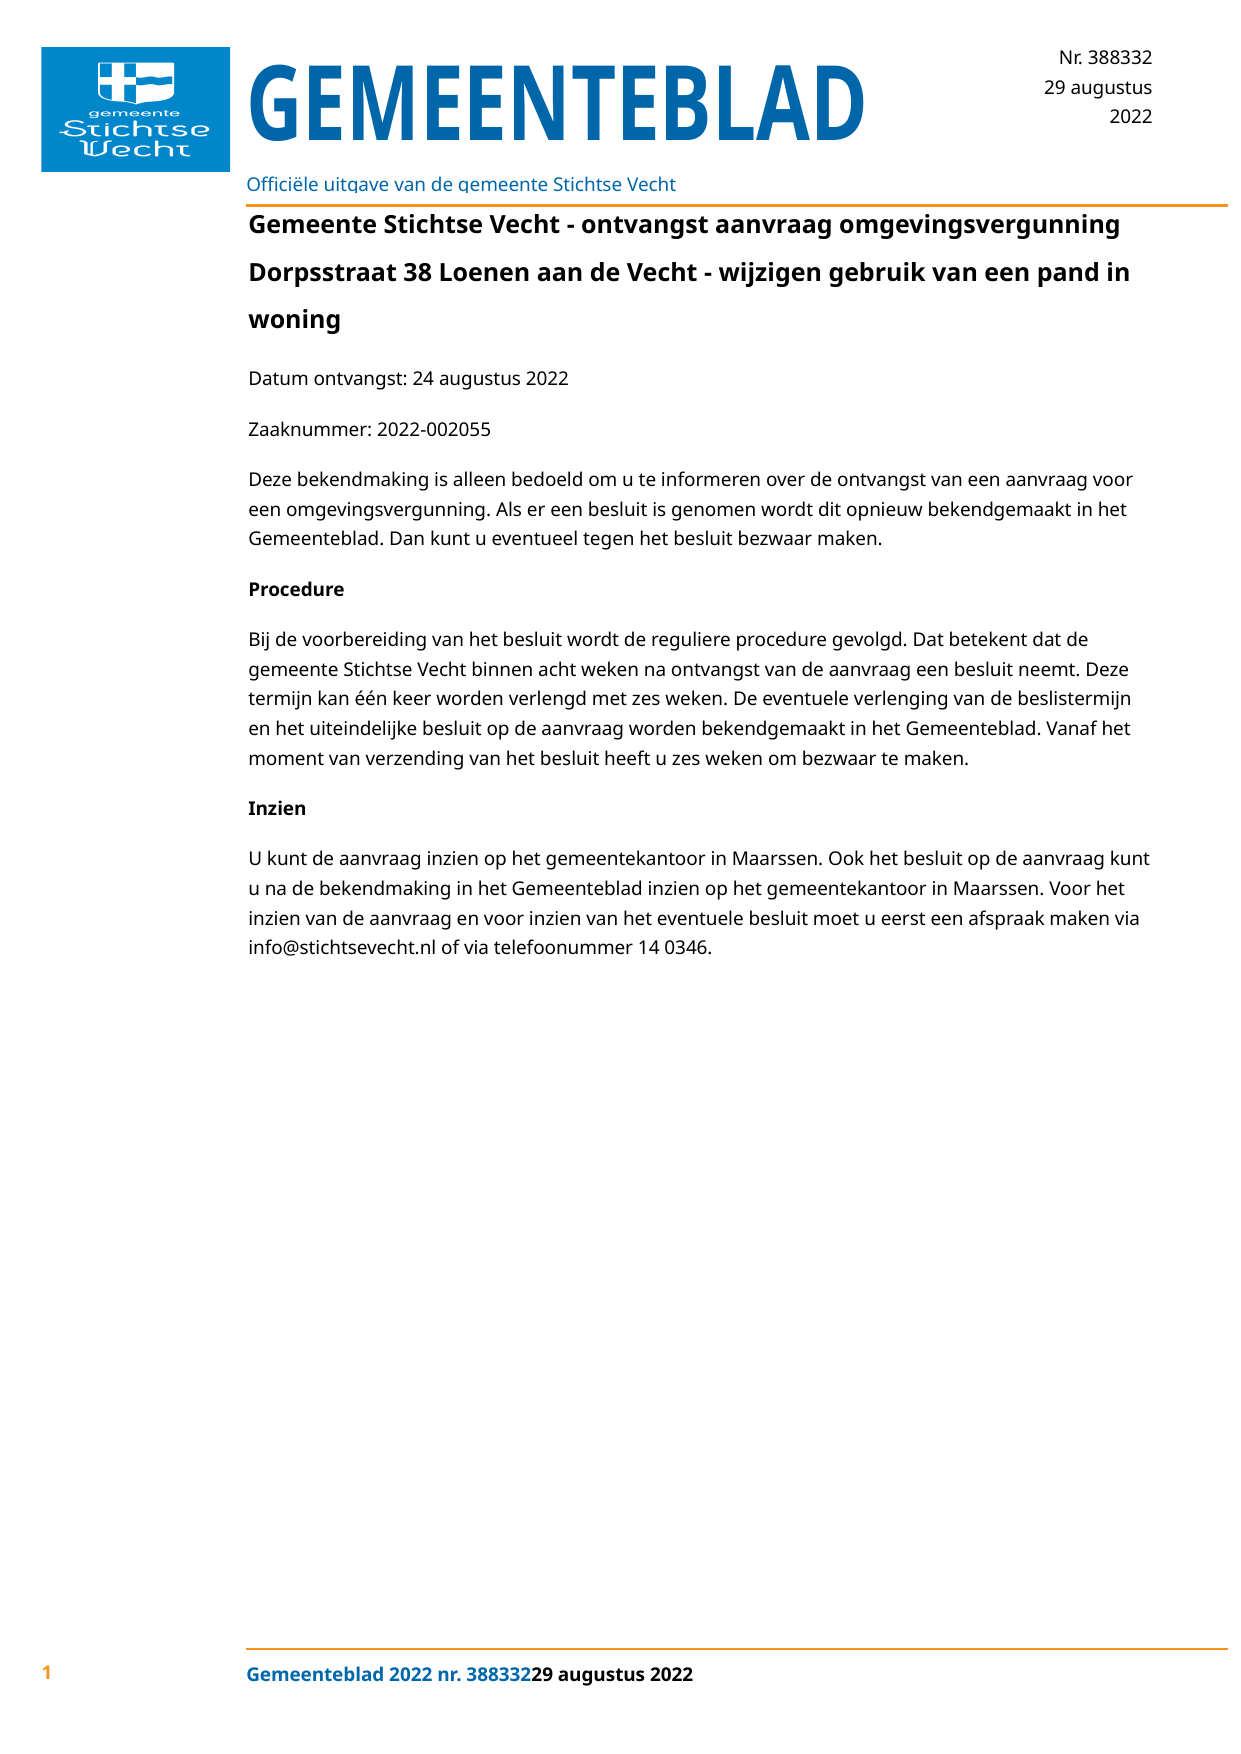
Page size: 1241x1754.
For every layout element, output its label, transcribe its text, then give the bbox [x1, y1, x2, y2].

text Deze bekendmaking is alleen bedoeld om u te informeren over de ontvangst van een aanvraag voor een omgevingsvergunning. Als er een besluit is genomen wordt dit opnieuw bekendgemaakt in het Gemeenteblad. Dan kunt u eventueel tegen het besluit bezwaar maken. [248, 466, 1152, 551]
text Procedure [248, 576, 1152, 602]
picture [137, 63, 174, 103]
text Datum ontvangst: 24 augustus 2022 [248, 366, 1152, 391]
picture [99, 63, 135, 101]
text U kunt de aanvraag inzien op het gemeentekantoor in Maarssen. Ook het besluit op de aanvraag kunt u na de bekendmaking in het Gemeenteblad inzien op het gemeentekantoor in Maarssen. Voor het inzien van de aanvraag en voor inzien van het eventuele besluit moet u eerst een afspraak maken via info@stichtsevecht.nl of via telefoonummer 14 0346. [248, 846, 1152, 960]
text Bij de voorbereiding van het besluit wordt de reguliere procedure gevolgd. Dat betekent dat de gemeente Stichtse Vecht binnen acht weken na ontvangst van de aanvraag een besluit neemt. Deze termijn kan één keer worden verlengd met zes weken. De eventuele verlenging van de beslistermijn en het uiteindelijke besluit op de aanvraag worden bekendgemaakt in het Gemeenteblad. Vanaf het moment van verzending van het besluit heeft u zes weken om bezwaar te maken. [248, 626, 1152, 770]
text Gemeente Stichtse Vecht - ontvangst aanvraag omgevingsvergunning Dorpsstraat 38 Loenen aan de Vecht - wijzigen gebruik van een pand in woning [248, 207, 1152, 336]
text Zaaknummer: 2022-002055 [248, 416, 1152, 442]
text Inzien [248, 795, 1152, 821]
